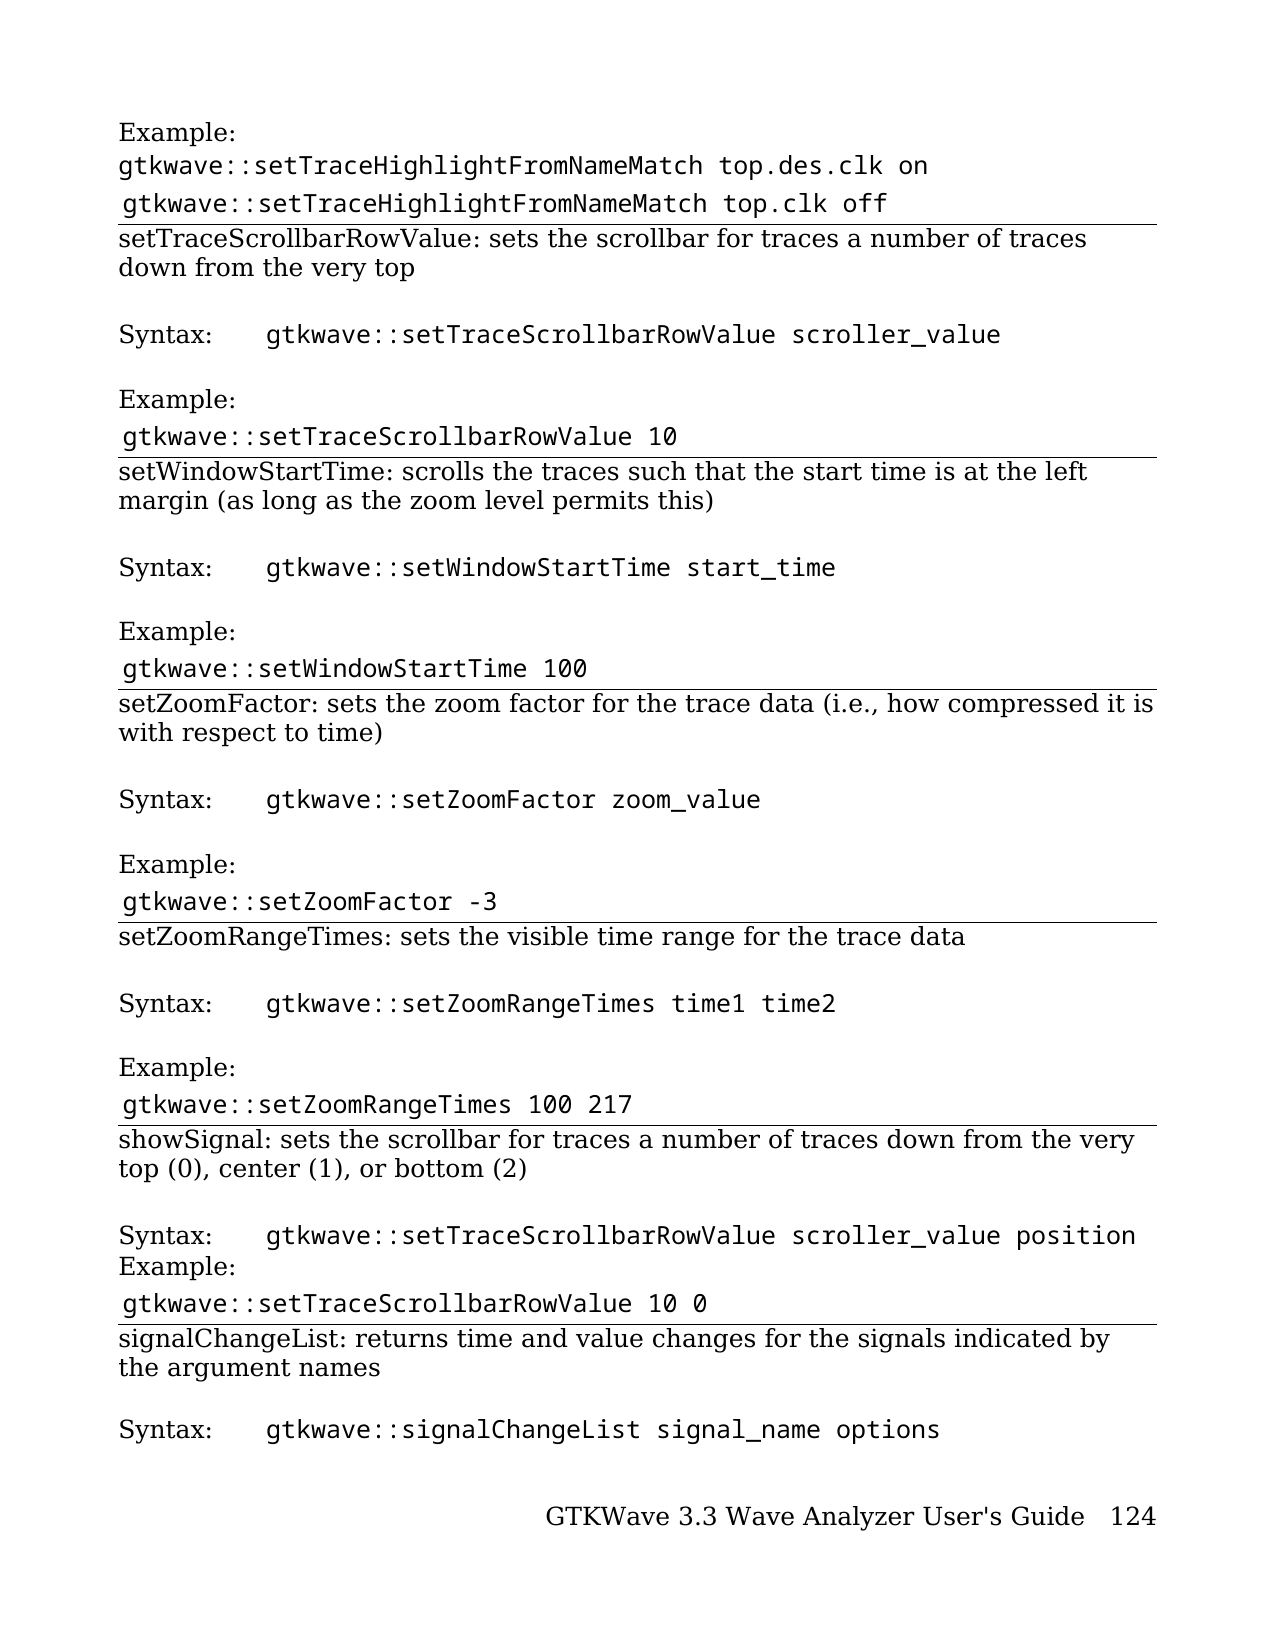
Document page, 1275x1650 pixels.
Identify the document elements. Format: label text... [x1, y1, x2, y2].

text gtkwave::setWindowStartTime 100 [118, 647, 1157, 689]
text showSignal: sets the scrollbar for traces a number of traces down from the very top (0), center (1), or bottom (2) [118, 1126, 1157, 1184]
text Syntax: gtkwave::setZoomRangeTimes time1 time2 [118, 985, 1157, 1019]
text Syntax: gtkwave::setTraceScrollbarRowValue scroller_value position [118, 1218, 1157, 1252]
text Example: [118, 118, 1157, 147]
text Example: [118, 385, 1157, 414]
text Example: [118, 850, 1157, 879]
text Example: [118, 1252, 1157, 1281]
text setZoomRangeTimes: sets the visible time range for the trace data [118, 923, 1157, 951]
text gtkwave::setZoomFactor -3 [118, 879, 1157, 922]
text Example: [118, 1053, 1157, 1083]
text gtkwave::setTraceScrollbarRowValue 10 0 [118, 1281, 1157, 1324]
text Syntax: gtkwave::setZoomFactor zoom_value [118, 782, 1157, 816]
text gtkwave::setTraceScrollbarRowValue 10 [118, 414, 1157, 457]
text gtkwave::setTraceHighlightFromNameMatch top.des.clk on [118, 147, 1157, 181]
text Example: [118, 617, 1157, 647]
text setZoomFactor: sets the zoom factor for the trace data (i.e., how compressed it is with respect to time) [118, 690, 1157, 748]
text gtkwave::setTraceHighlightFromNameMatch top.clk off [118, 181, 1157, 224]
text setTraceScrollbarRowValue: sets the scrollbar for traces a number of traces down from the very top [118, 225, 1157, 283]
text signalChangeList: returns time and value changes for the signals indicated by the argument names [118, 1325, 1157, 1382]
text Syntax: gtkwave::setWindowStartTime start_time [118, 549, 1157, 583]
text gtkwave::setZoomRangeTimes 100 217 [118, 1083, 1157, 1125]
text Syntax: gtkwave::signalChangeList signal_name options [118, 1412, 1157, 1446]
text Syntax: gtkwave::setTraceScrollbarRowValue scroller_value [118, 317, 1157, 351]
text setWindowStartTime: scrolls the traces such that the start time is at the left margin (as long as the zoom level permits this) [118, 458, 1157, 515]
